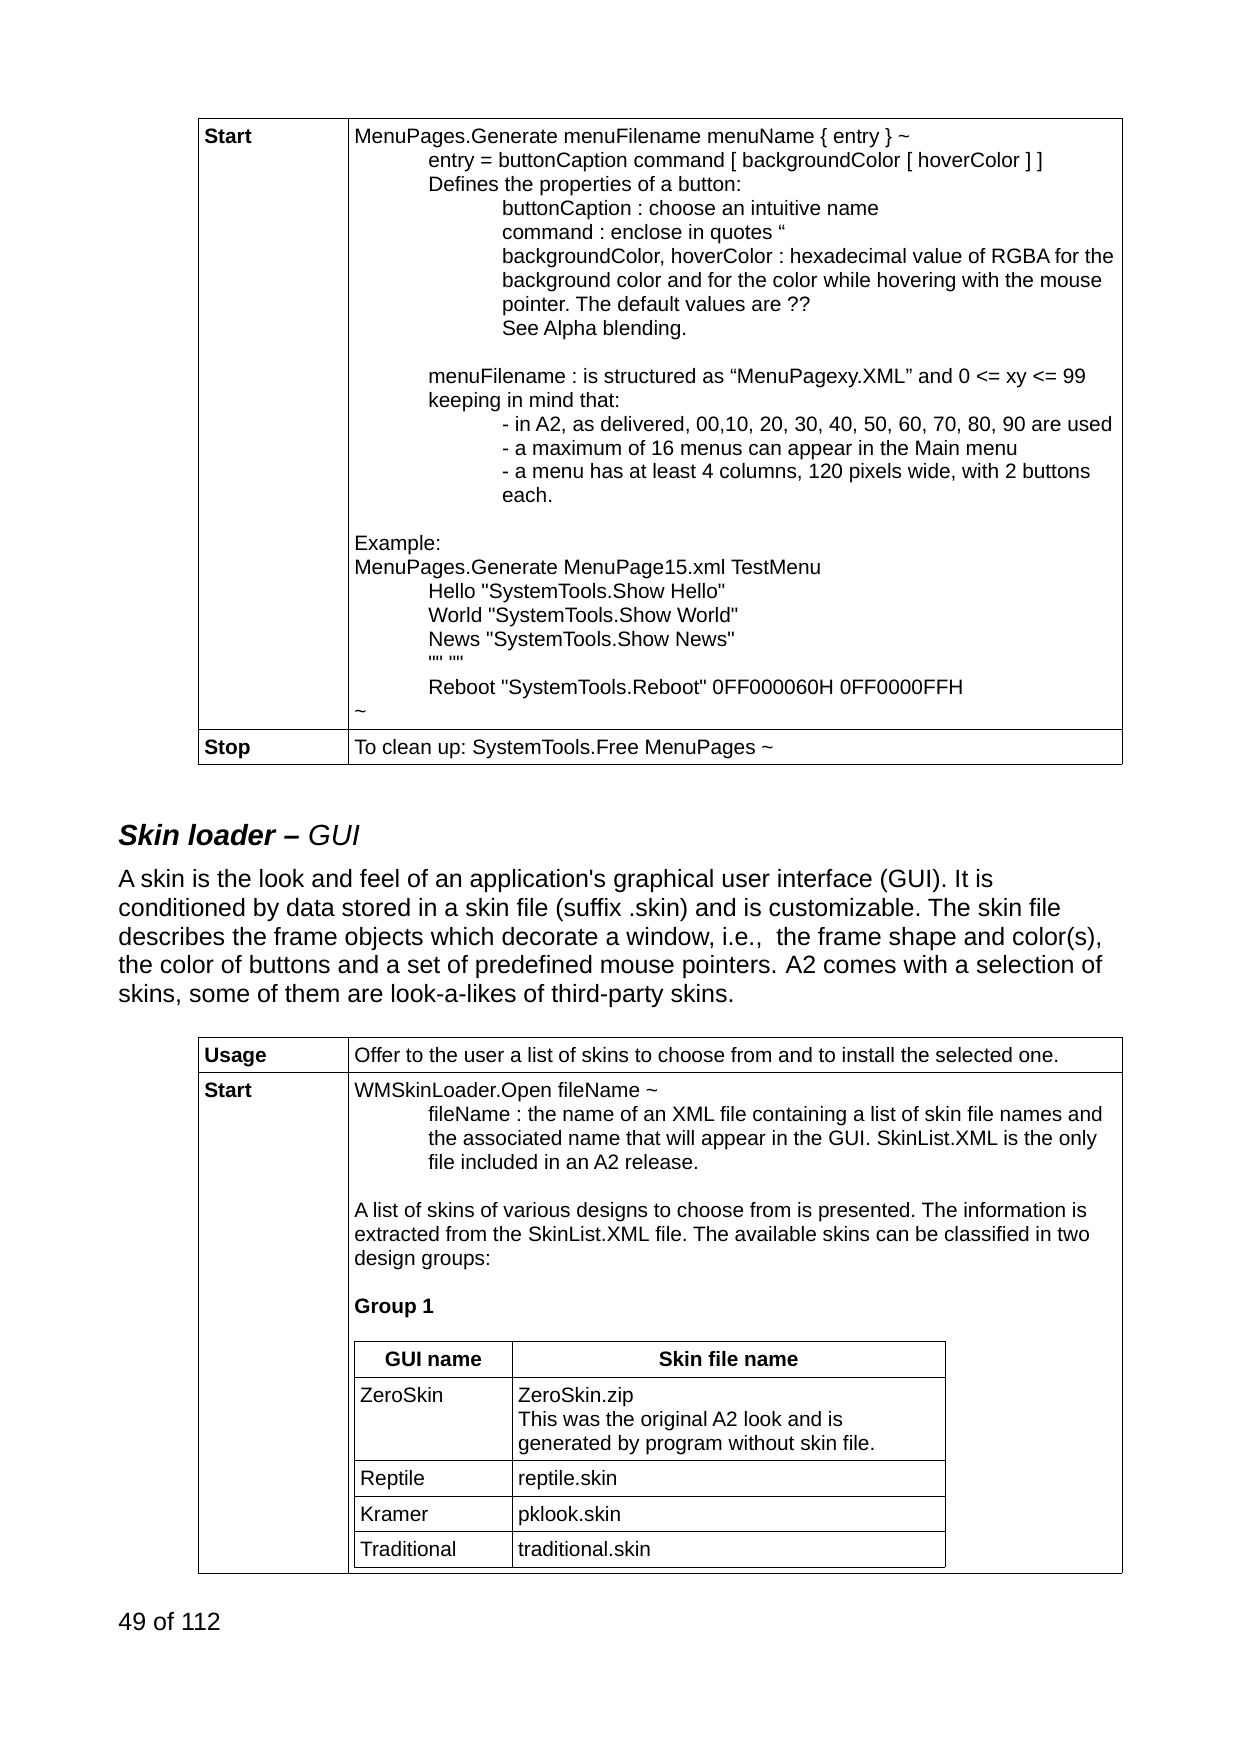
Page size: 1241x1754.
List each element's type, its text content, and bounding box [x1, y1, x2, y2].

table_cell MenuPages.Generate menuFilename menuName { entry } ~ entry = buttonCaption command [ backgroundColor [ hoverColor ] ] Defines the properties of a button: buttonCaption : choose an intuitive name command : enclose in quotes “ backgroundColor, hoverColor : hexadecimal value of RGBA for the background color and for the color while hovering with the mouse pointer. The default values are ?? See Alpha blending. menuFilename : is structured as “MenuPagexy.XML” and 0 <= xy <= 99 keeping in mind that: - in A2, as delivered, 00,10, 20, 30, 40, 50, 60, 70, 80, 90 are used - a maximum of 16 menus can appear in the Main menu - a menu has at least 4 columns, 120 pixels wide, with 2 buttons each. Example: MenuPages.Generate MenuPage15.xml TestMenu Hello "SystemTools.Show Hello" World "SystemTools.Show World" News "SystemTools.Show News" "" "" Reboot "SystemTools.Reboot" 0FF000060H 0FF0000FFH ~ [349, 119, 1122, 729]
subtitle Skin loader – GUI [118, 818, 1122, 852]
table_header Usage [199, 1038, 348, 1072]
table_cell Kramer [355, 1497, 512, 1531]
table_cell traditional.skin [513, 1532, 945, 1567]
table_cell pklook.skin [513, 1497, 945, 1531]
table_cell reptile.skin [513, 1461, 945, 1496]
table_cell ZeroSkin.zip This was the original A2 look and is generated by program without skin file. [513, 1378, 945, 1460]
table_cell Stop [199, 730, 348, 764]
table_header Offer to the user a list of skins to choose from and to install the selected one. [349, 1038, 1122, 1072]
text A skin is the look and feel of an application's graphical user interface (GUI). It is conditioned by data stored in a skin file (suffix .skin) and is customizable. The skin file describes the frame objects which decorate a window, i.e., the frame shape and color(s), the color of buttons and a set of predefined mouse pointers. A2 comes with a selection of skins, some of them are look-a-likes of third-party skins. [118, 864, 1122, 1008]
table_cell Start [199, 1073, 348, 1573]
table_cell Reptile [355, 1461, 512, 1496]
table_cell ZeroSkin [355, 1378, 512, 1460]
table_header Skin file name [513, 1342, 945, 1377]
table_cell Traditional [355, 1532, 512, 1567]
table_header GUI name [355, 1342, 512, 1377]
table_cell WMSkinLoader.Open fileName ~ fileName : the name of an XML file containing a list of skin file names and the associated name that will appear in the GUI. SkinList.XML is the only file included in an A2 release. A list of skins of various designs to choose from is presented. The information is extracted from the SkinList.XML file. The available skins can be classified in two design groups: Group 1 [349, 1073, 1122, 1573]
table_cell To clean up: SystemTools.Free MenuPages ~ [349, 730, 1122, 764]
table_cell Start [199, 119, 348, 729]
